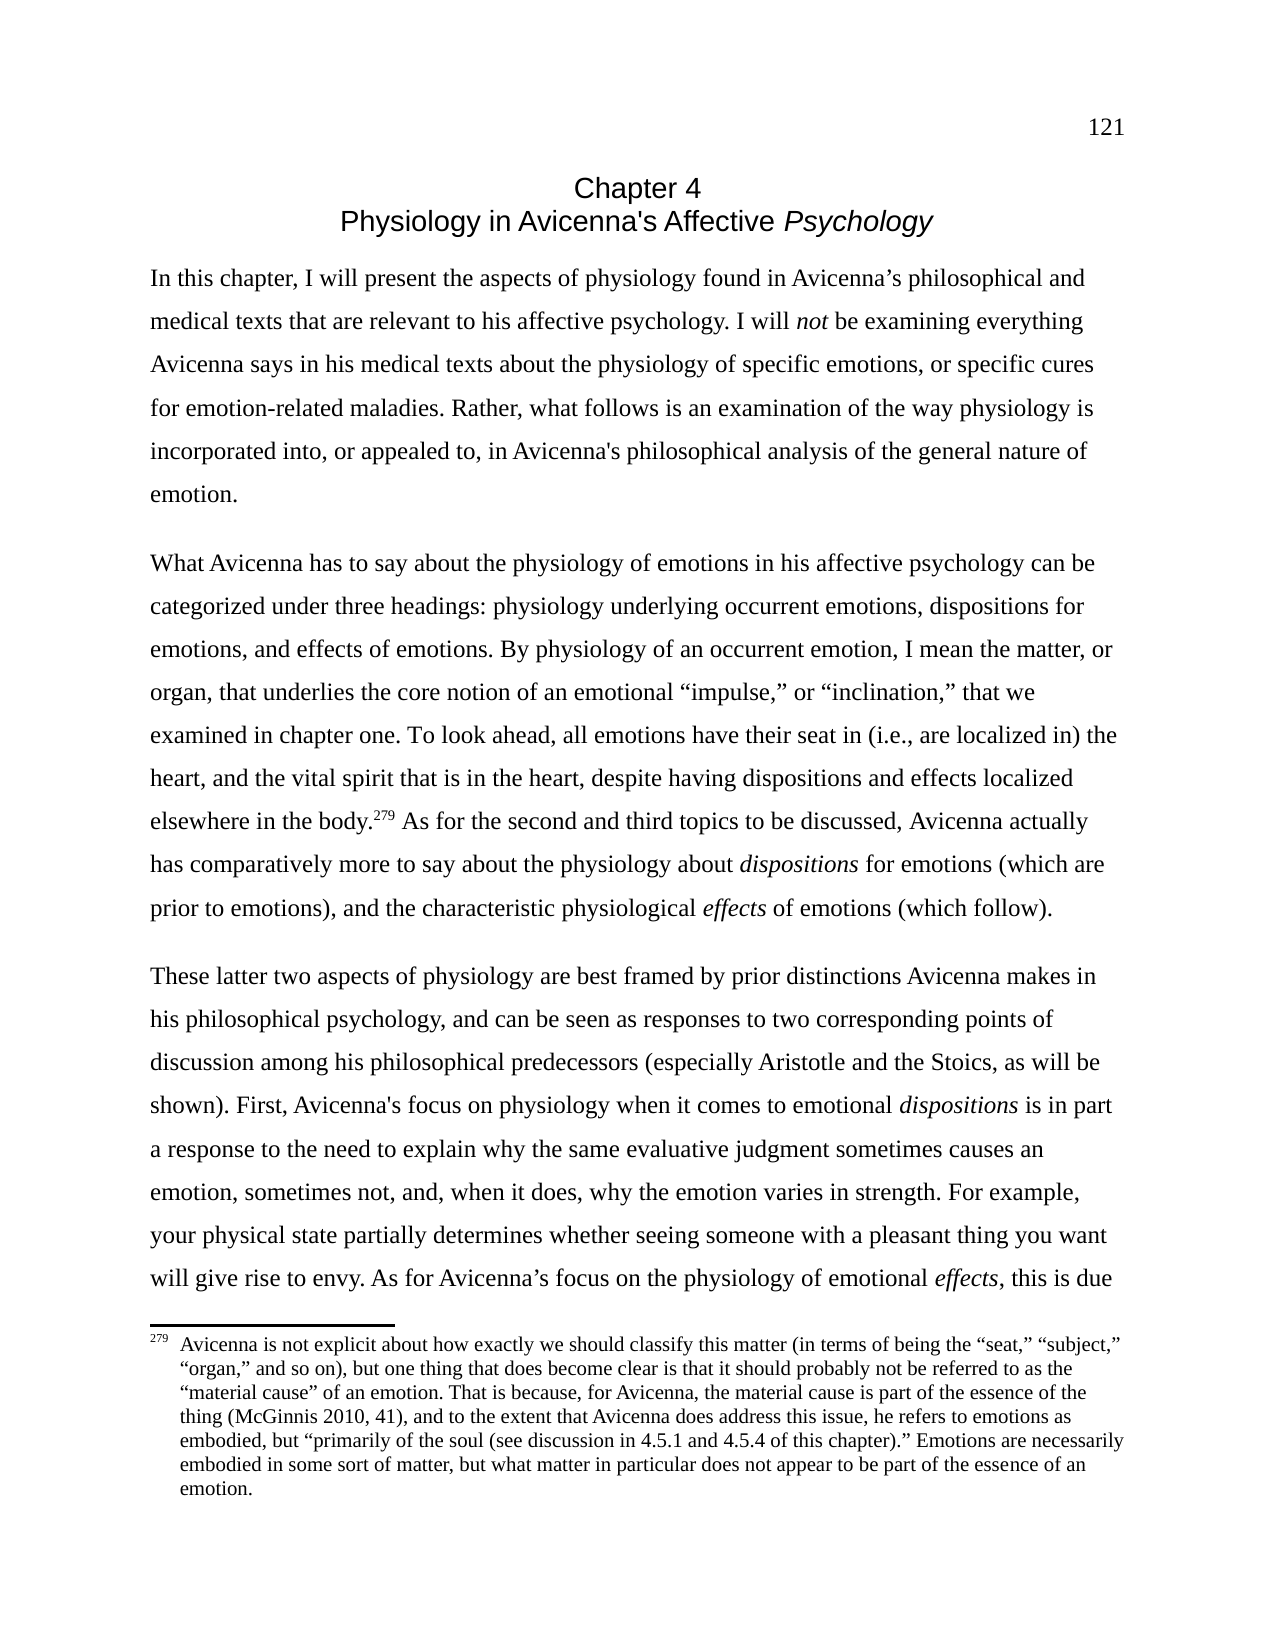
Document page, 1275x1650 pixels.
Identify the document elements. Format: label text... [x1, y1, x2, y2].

text Avicenna is not explicit about how exactly we should classify this matter (in terms of being the “seat,” “subject,” “organ,” and so on), but one thing that does become clear is that it should probably not be referred to as the “material cause” of an emotion. That is because, for Avicenna, the material cause is part of the essence of the thing (McGinnis 2010, 41), and to the extent that Avicenna does address this issue, he refers to emotions as embodied, but “primarily of the soul (see discussion in 4.5.1 and 4.5.4 of this chapter).” Emotions are necessarily embodied in some sort of matter, but what matter in particular does not appear to be part of the essence of an emotion. [150, 1332, 1125, 1500]
text These latter two aspects of physiology are best framed by prior distinctions Avicenna makes in his philosophical psychology, and can be seen as responses to two corresponding points of discussion among his philosophical predecessors (especially Aristotle and the Stoics, as will be shown). First, Avicenna's focus on physiology when it comes to emotional dispositions is in part a response to the need to explain why the same evaluative judgment sometimes causes an emotion, sometimes not, and, when it does, why the emotion varies in strength. For example, your physical state partially determines whether seeing someone with a pleasant thing you want will give rise to envy. As for Avicenna’s focus on the physiology of emotional effects, this is due [150, 961, 1125, 1292]
subtitle Chapter 4 [150, 171, 1125, 204]
text In this chapter, I will present the aspects of physiology found in Avicenna’s philosophical and medical texts that are relevant to his affective psychology. I will not be examining everything Avicenna says in his medical texts about the physiology of specific emotions, or specific cures for emotion-related maladies. Rather, what follows is an examination of the way physiology is incorporated into, or appealed to, in Avicenna's philosophical analysis of the general nature of emotion. [150, 263, 1125, 508]
text What Avicenna has to say about the physiology of emotions in his affective psychology can be categorized under three headings: physiology underlying occurrent emotions, dispositions for emotions, and effects of emotions. By physiology of an occurrent emotion, I mean the matter, or organ, that underlies the core notion of an emotional “impulse,” or “inclination,” that we examined in chapter one. To look ahead, all emotions have their seat in (i.e., are localized in) the heart, and the vital spirit that is in the heart, despite having dispositions and effects localized elsewhere in the body. As for the second and third topics to be discussed, Avicenna actually has comparatively more to say about the physiology about dispositions for emotions (which are prior to emotions), and the characteristic physiological effects of emotions (which follow). [150, 548, 1125, 921]
subtitle Physiology in Avicenna's Affective Psychology [150, 204, 1125, 238]
